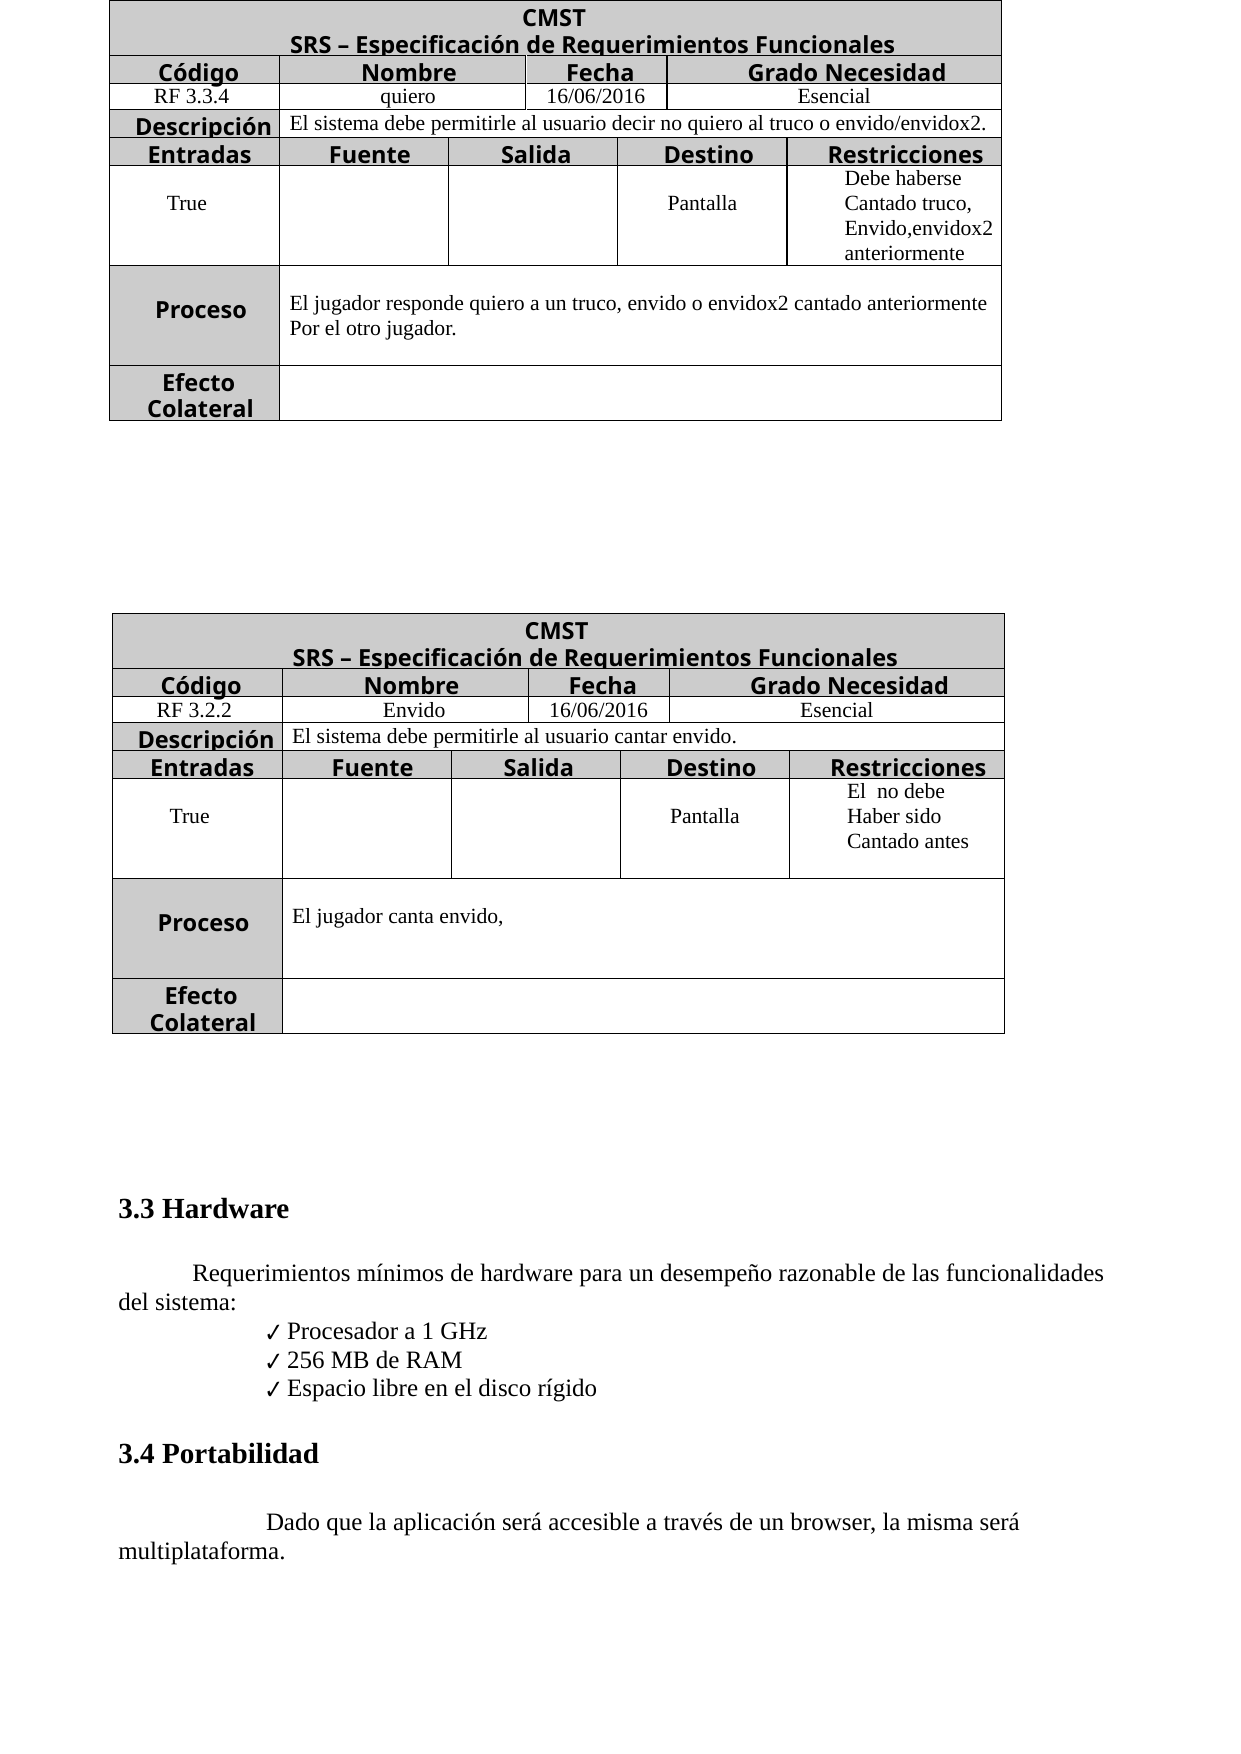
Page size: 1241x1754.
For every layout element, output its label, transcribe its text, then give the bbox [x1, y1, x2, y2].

text 3.4 Portabilidad [118, 1436, 1122, 1469]
text Dado que la aplicación será accesible a través de un browser, la misma será multiplataforma. [118, 1503, 1122, 1565]
text del sistema: [118, 1287, 1122, 1316]
text Requerimientos mínimos de hardware para un desempeño razonable de las funcionalidades [118, 1258, 1122, 1287]
text ✔ Procesador a 1 GHz [118, 1316, 1122, 1345]
text ✔ 256 MB de RAM [118, 1345, 1122, 1373]
text ✔ Espacio libre en el disco rígido [118, 1373, 1122, 1402]
text 3.3 Hardware [118, 1191, 1122, 1225]
